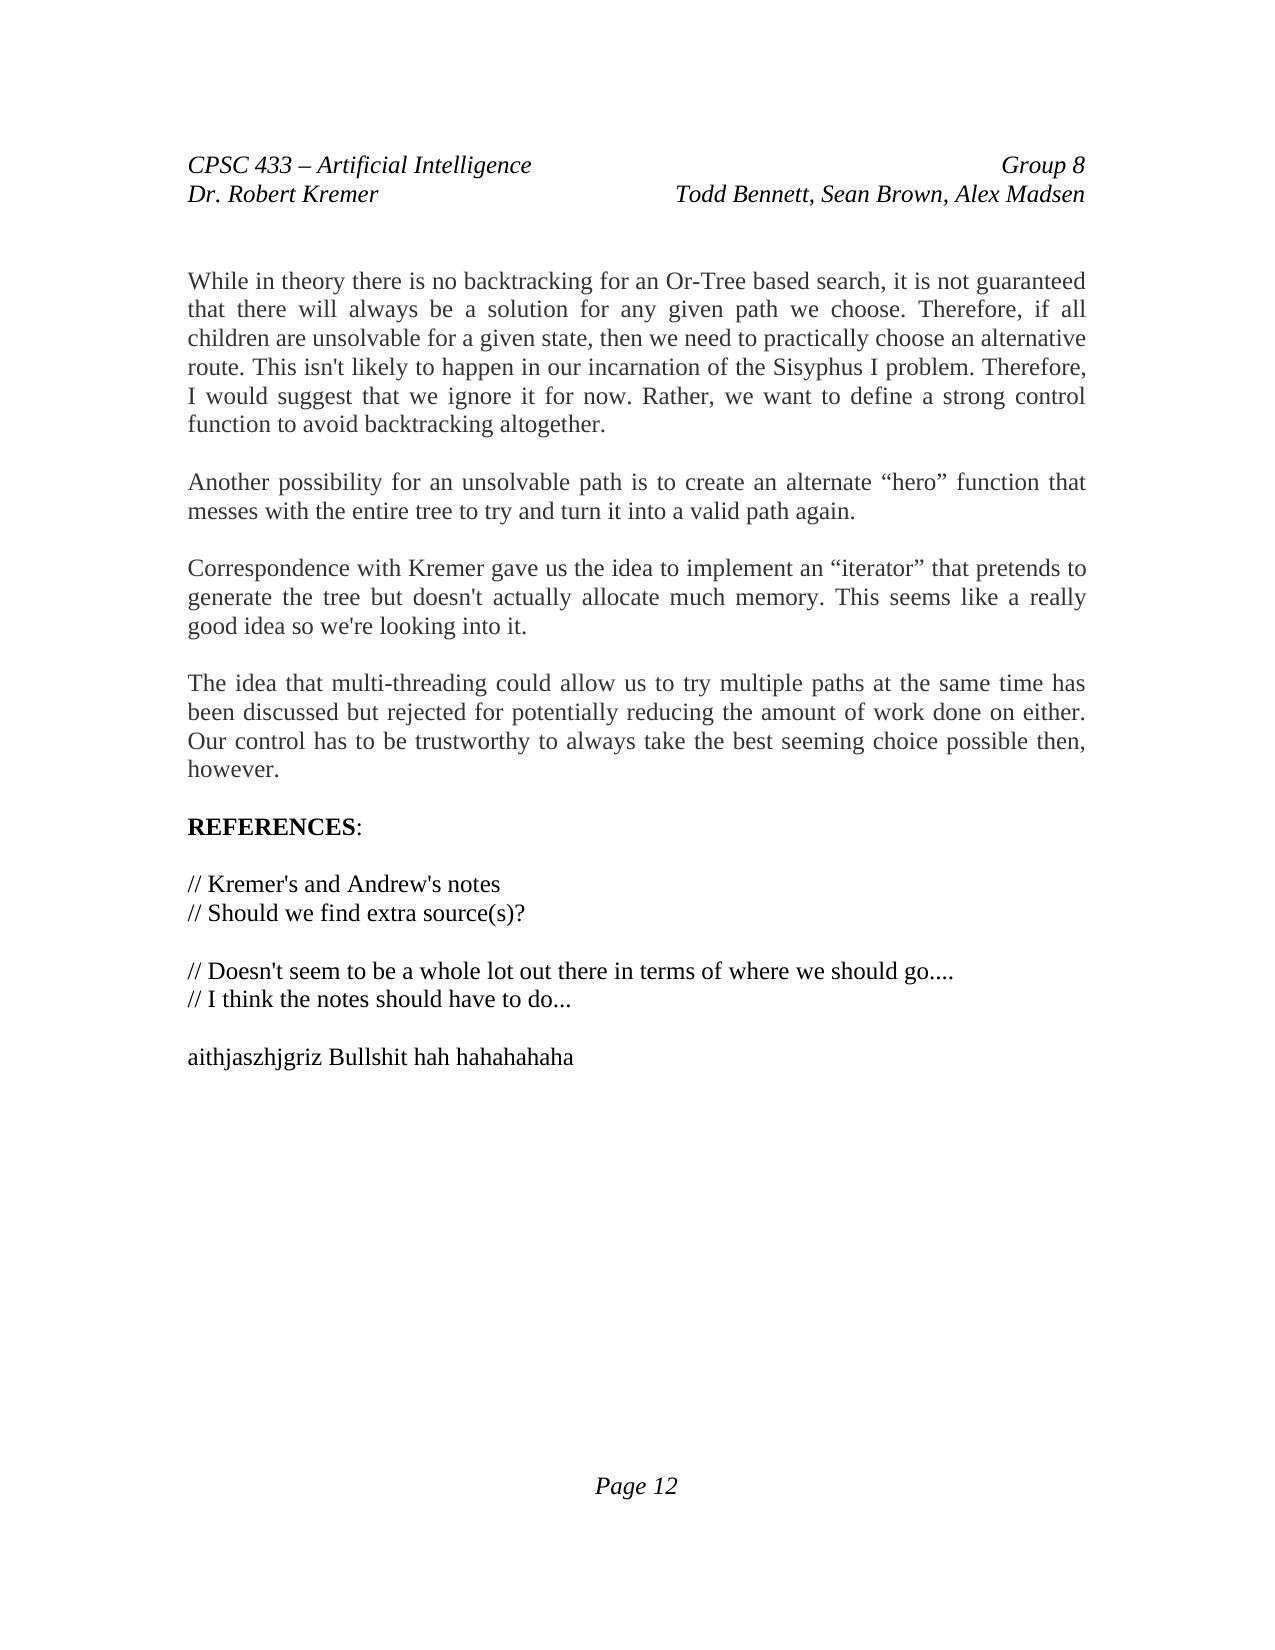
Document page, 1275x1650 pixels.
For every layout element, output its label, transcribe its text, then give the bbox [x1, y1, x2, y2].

text Another possibility for an unsolvable path is to create an alternate “hero” function that messes with the entire tree to try and turn it into a valid path again. [187, 438, 1087, 524]
text Correspondence with Kremer gave us the idea to implement an “iterator” that pretends to generate the tree but doesn't actually allocate much memory. This seems like a really good idea so we're looking into it. [187, 524, 1087, 639]
text While in theory there is no backtracking for an Or-Tree based search, it is not guaranteed that there will always be a solution for any given path we choose. Therefore, if all children are unsolvable for a given state, then we need to practically choose an alternative route. This isn't likely to happen in our incarnation of the Sisyphus I problem. Therefore, I would suggest that we ignore it for now. Rather, we want to define a strong control function to avoid backtracking altogether. [187, 266, 1087, 438]
text aithjaszhjgriz Bullshit hah hahahahaha [187, 1042, 1087, 1071]
text // Should we find extra source(s)? [187, 898, 1087, 927]
text // Doesn't seem to be a whole lot out there in terms of where we should go.... [187, 956, 1087, 984]
text The idea that multi-threading could allow us to try multiple paths at the same time has been discussed but rejected for potentially reducing the amount of work done on either. Our control has to be trustworthy to always take the best seeming choice possible then, however. [187, 639, 1087, 783]
text // Kremer's and Andrew's notes [187, 869, 1087, 898]
text REFERENCES: [187, 812, 1087, 841]
text // I think the notes should have to do... [187, 984, 1087, 1013]
